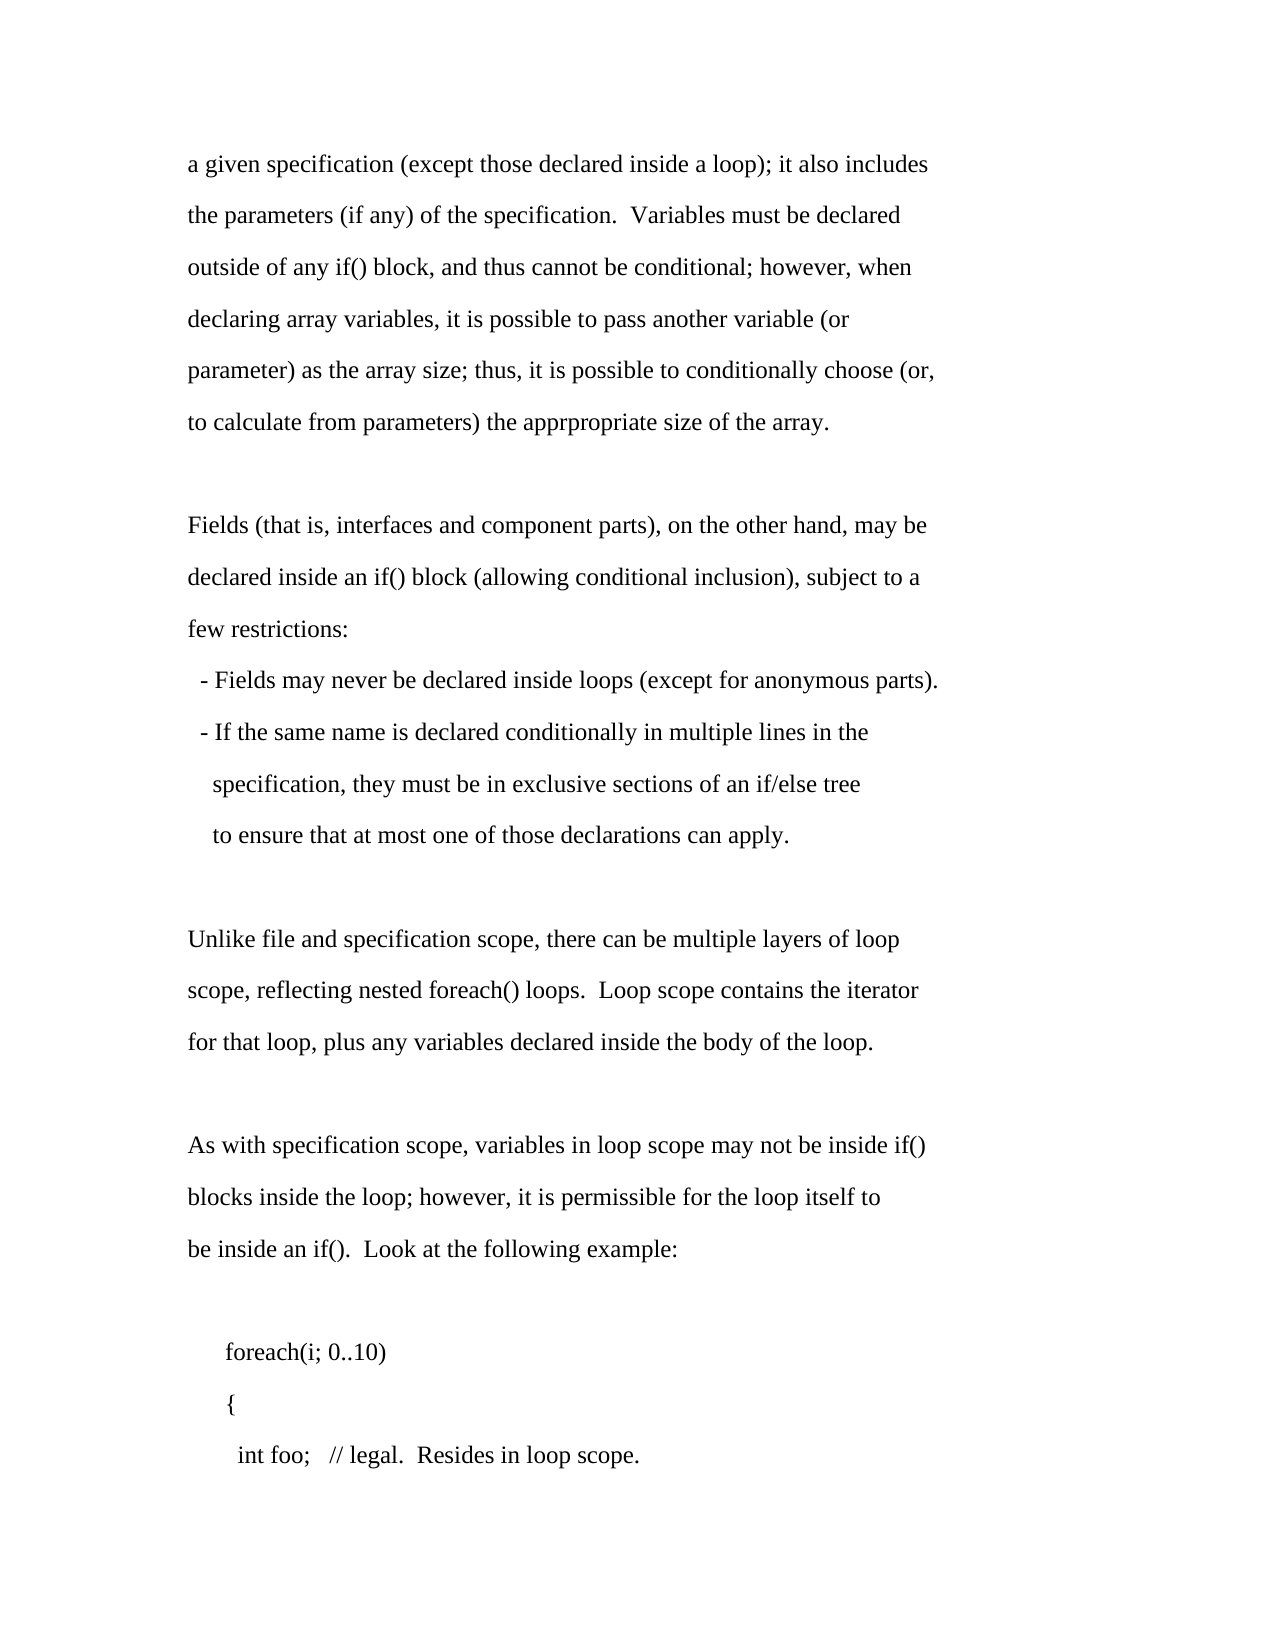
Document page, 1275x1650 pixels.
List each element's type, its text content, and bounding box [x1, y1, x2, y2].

text to calculate from parameters) the apprpropriate size of the array. [187, 408, 1087, 436]
text Unlike file and specification scope, there can be multiple layers of loop [187, 925, 1087, 953]
text - If the same name is declared conditionally in multiple lines in the [187, 718, 1087, 746]
text a given specification (except those declared inside a loop); it also includes [187, 150, 1087, 178]
text { [187, 1390, 1087, 1418]
text int foo; // legal. Resides in loop scope. [187, 1442, 1087, 1469]
text for that loop, plus any variables declared inside the body of the loop. [187, 1028, 1087, 1056]
text blocks inside the loop; however, it is permissible for the loop itself to [187, 1183, 1087, 1211]
text few restrictions: [187, 615, 1087, 643]
text to ensure that at most one of those declarations can apply. [187, 822, 1087, 849]
text declared inside an if() block (allowing conditional inclusion), subject to a [187, 563, 1087, 591]
text As with specification scope, variables in loop scope may not be inside if() [187, 1132, 1087, 1159]
text be inside an if(). Look at the following example: [187, 1235, 1087, 1263]
text foreach(i; 0..10) [187, 1338, 1087, 1366]
text outside of any if() block, and thus cannot be conditional; however, when [187, 253, 1087, 281]
text specification, they must be in exclusive sections of an if/else tree [187, 770, 1087, 798]
text parameter) as the array size; thus, it is possible to conditionally choose (or, [187, 357, 1087, 384]
text the parameters (if any) of the specification. Variables must be declared [187, 202, 1087, 229]
text scope, reflecting nested foreach() loops. Loop scope contains the iterator [187, 977, 1087, 1004]
text Fields (that is, interfaces and component parts), on the other hand, may be [187, 512, 1087, 539]
text - Fields may never be declared inside loops (except for anonymous parts). [187, 667, 1087, 694]
text declaring array variables, it is possible to pass another variable (or [187, 305, 1087, 333]
